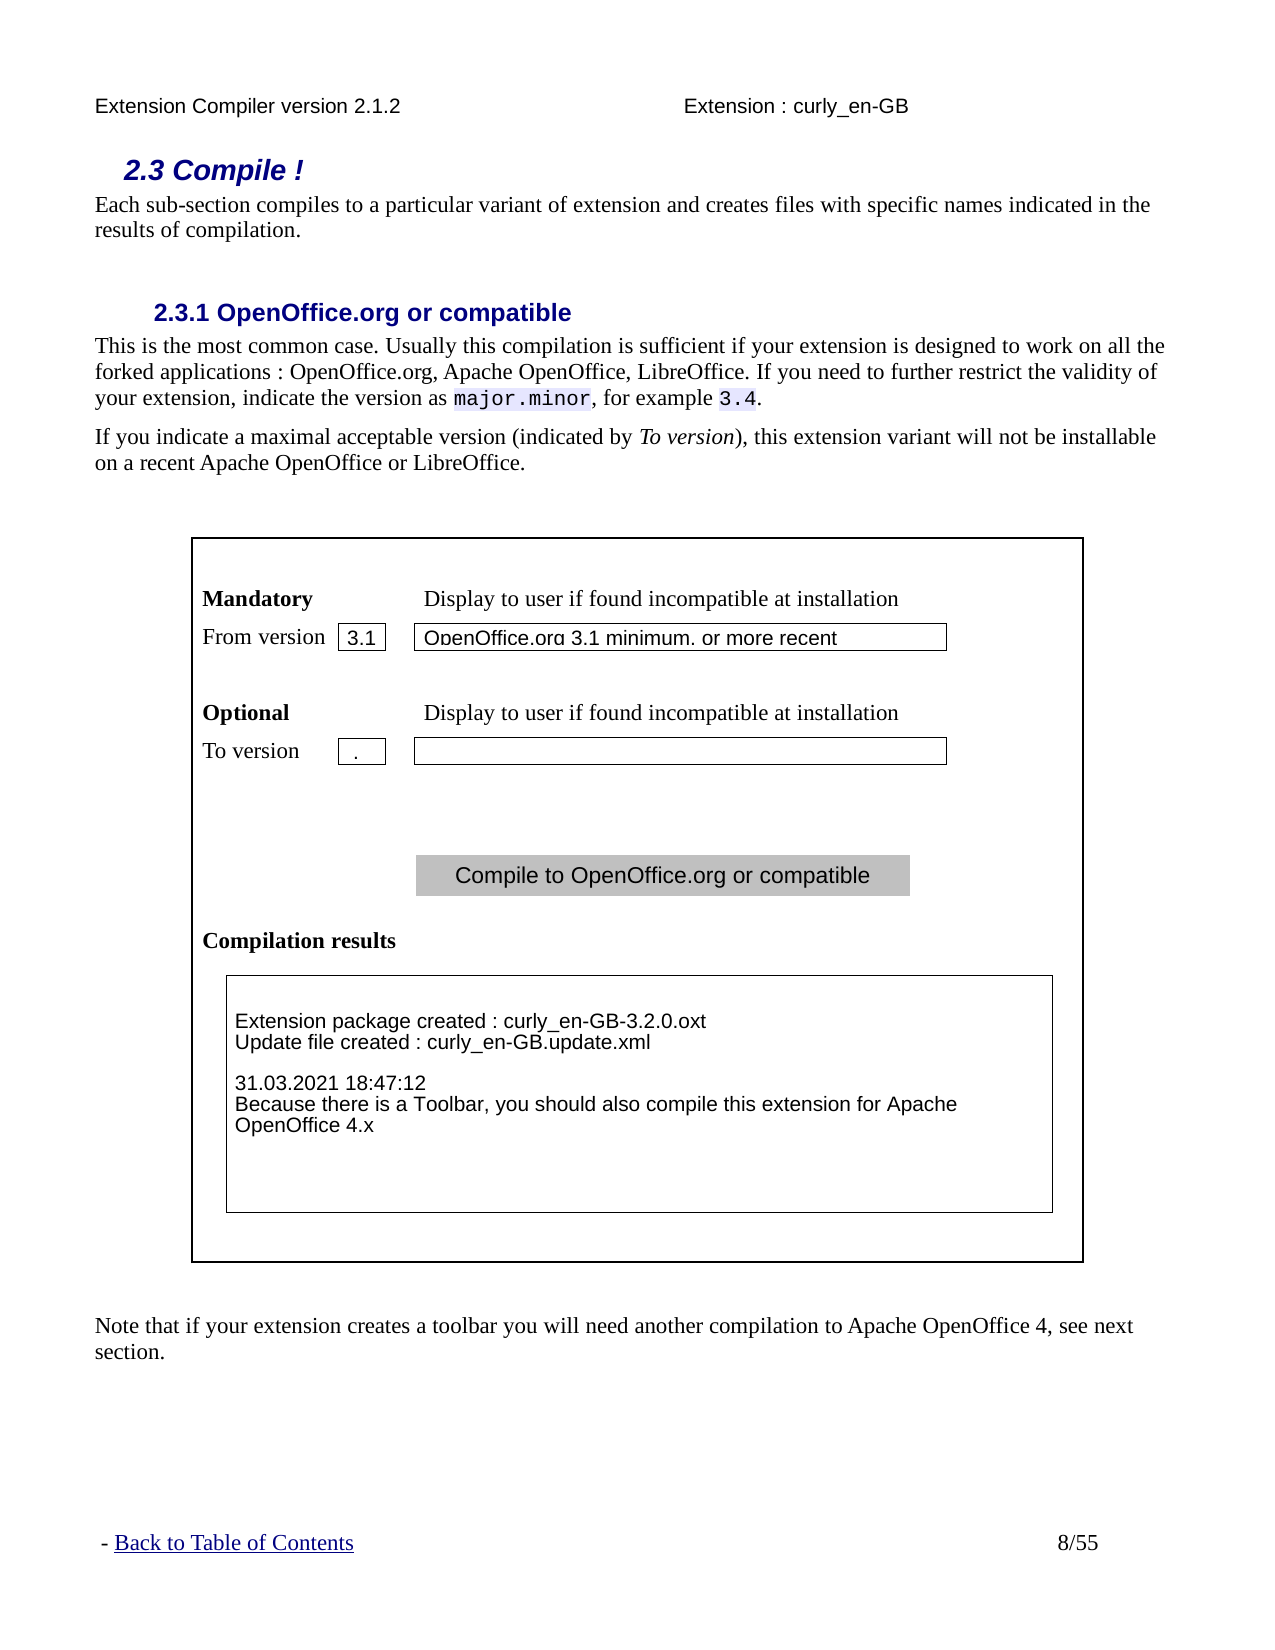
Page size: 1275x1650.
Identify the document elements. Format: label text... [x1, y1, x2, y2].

text Optional Display to user if found incompatible at installation [202, 700, 1073, 726]
text From version [202, 624, 338, 650]
text Mandatory Display to user if found incompatible at installation [202, 586, 1073, 612]
text To version [202, 738, 338, 764]
text [386, 624, 414, 650]
text This is the most common case. Usually this compilation is sufficient if your extension is designed to work on all the forked applications : OpenOffice.org, Apache OpenOffice, LibreOffice. If you need to further restrict the validity of your extension, indicate the version as major.minor, for example 3.4. [94, 333, 1181, 411]
subtitle Compile ! [124, 153, 1181, 186]
text Compilation results [202, 928, 1073, 954]
subtitle OpenOffice.org or compatible [153, 299, 1181, 327]
text If you indicate a maximal acceptable version (indicated by To version), this extension variant will not be installable on a recent Apache OpenOffice or LibreOffice. [94, 424, 1181, 475]
text [947, 624, 1073, 650]
text Note that if your extension creates a toolbar you will need another compilation to Apache OpenOffice 4, see next section. [94, 1313, 1181, 1364]
text [947, 738, 1073, 764]
text Each sub-section compiles to a particular variant of extension and creates files with specific names indicated in the results of compilation. [94, 192, 1181, 243]
text [386, 738, 414, 764]
